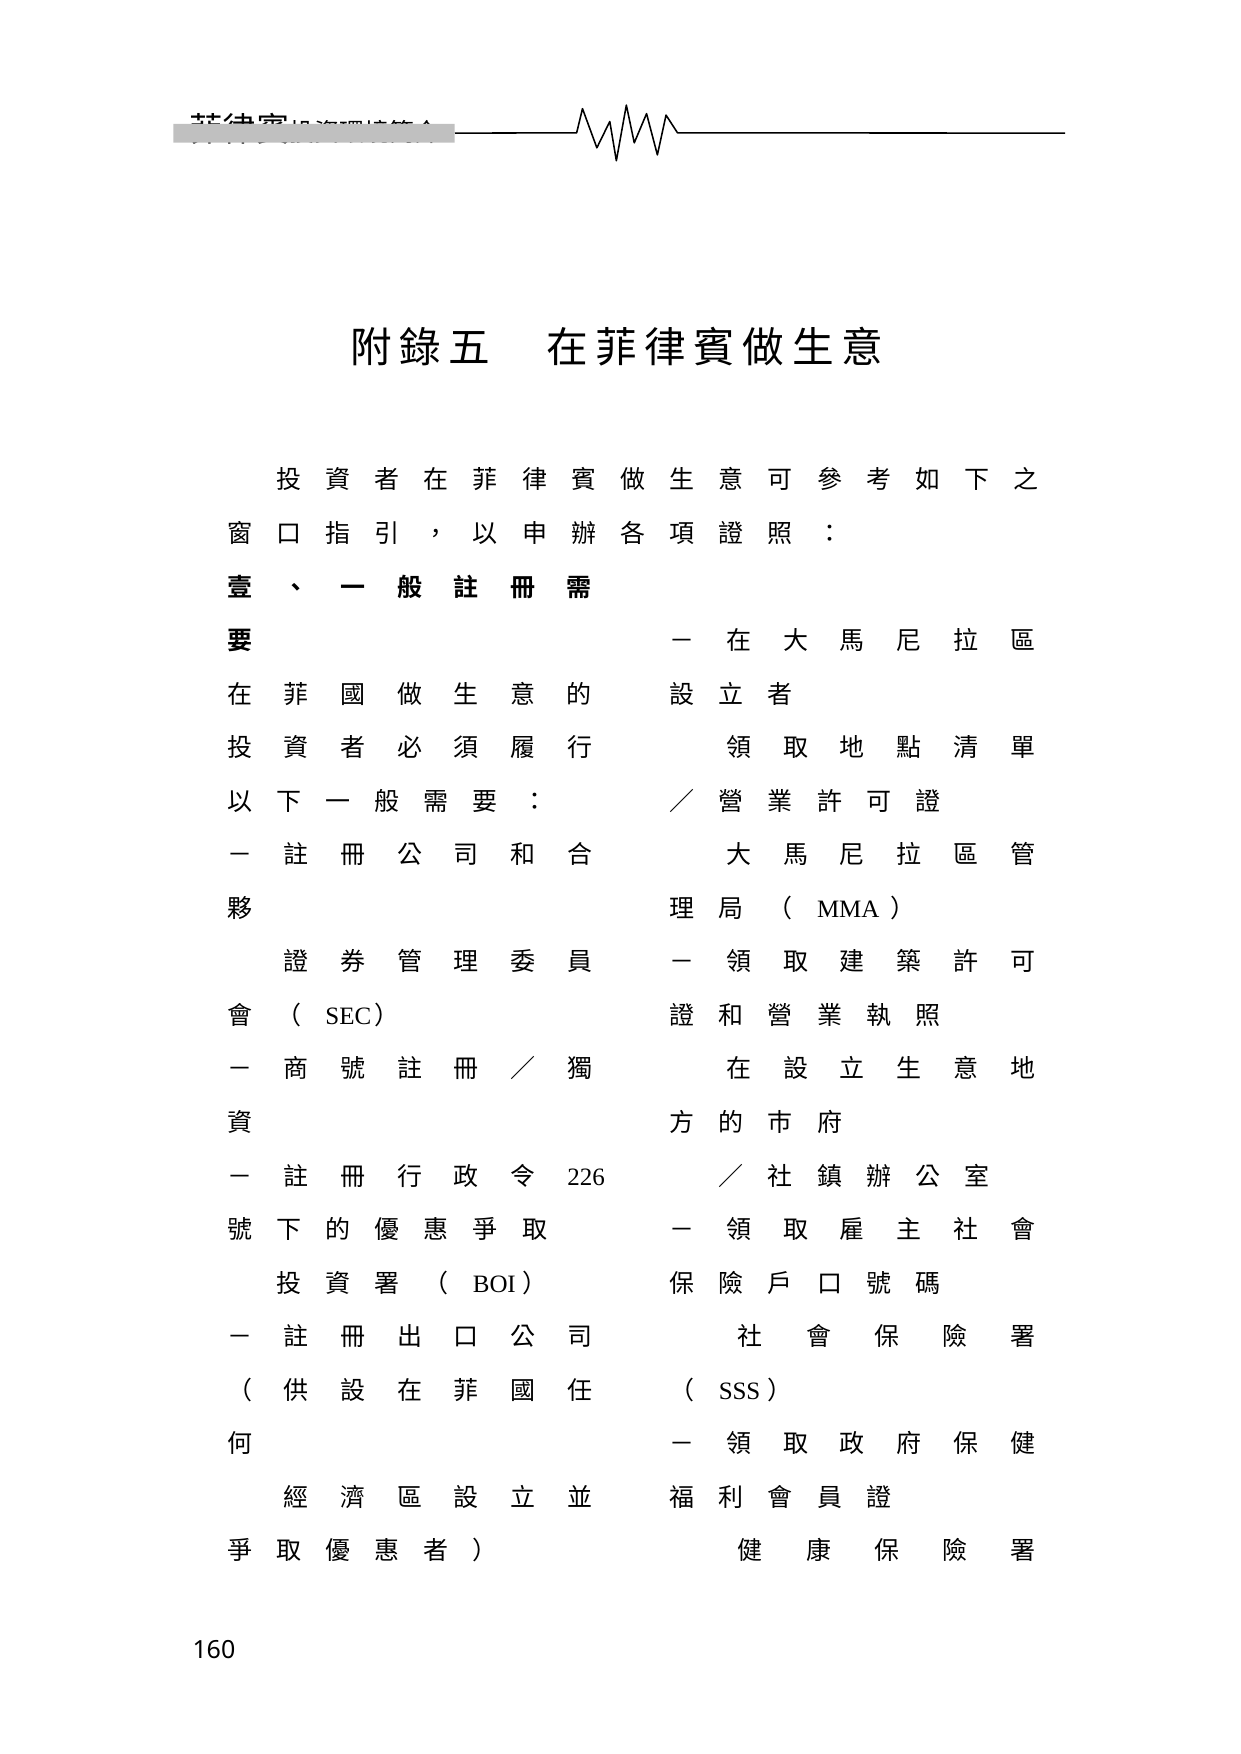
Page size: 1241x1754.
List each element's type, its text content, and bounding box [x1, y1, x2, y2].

text 投資者在菲律賓做生意可參考如下之窗口指引，以申辦各項證照： [219, 451, 1063, 558]
text 附錄五 在菲律賓做生意 [178, 291, 1063, 398]
table_header －在大馬尼拉區設立者 領取地點清單／營業許可證 大馬尼拉區管理局（MMA） －領取建築許可證和營業執照 在設立生意地方的巿府 ／社鎮辦公室 －領取雇主社會保險戶口號碼 社會保險署（SSS） －領取政府保健福利會員證 健康保險署 [619, 559, 1062, 1576]
table_header 壹、一般註冊需要 在菲國做生意的投資者必須履行以下一般需要： －註冊公司和合夥 證券管理委員會（SEC） －商號註冊／獨資 －註冊行政令226號下的優惠爭取 投資署（BOI） －註冊出口公司（供設在菲國任何 經濟區設立並爭取優惠者） [177, 559, 619, 1576]
